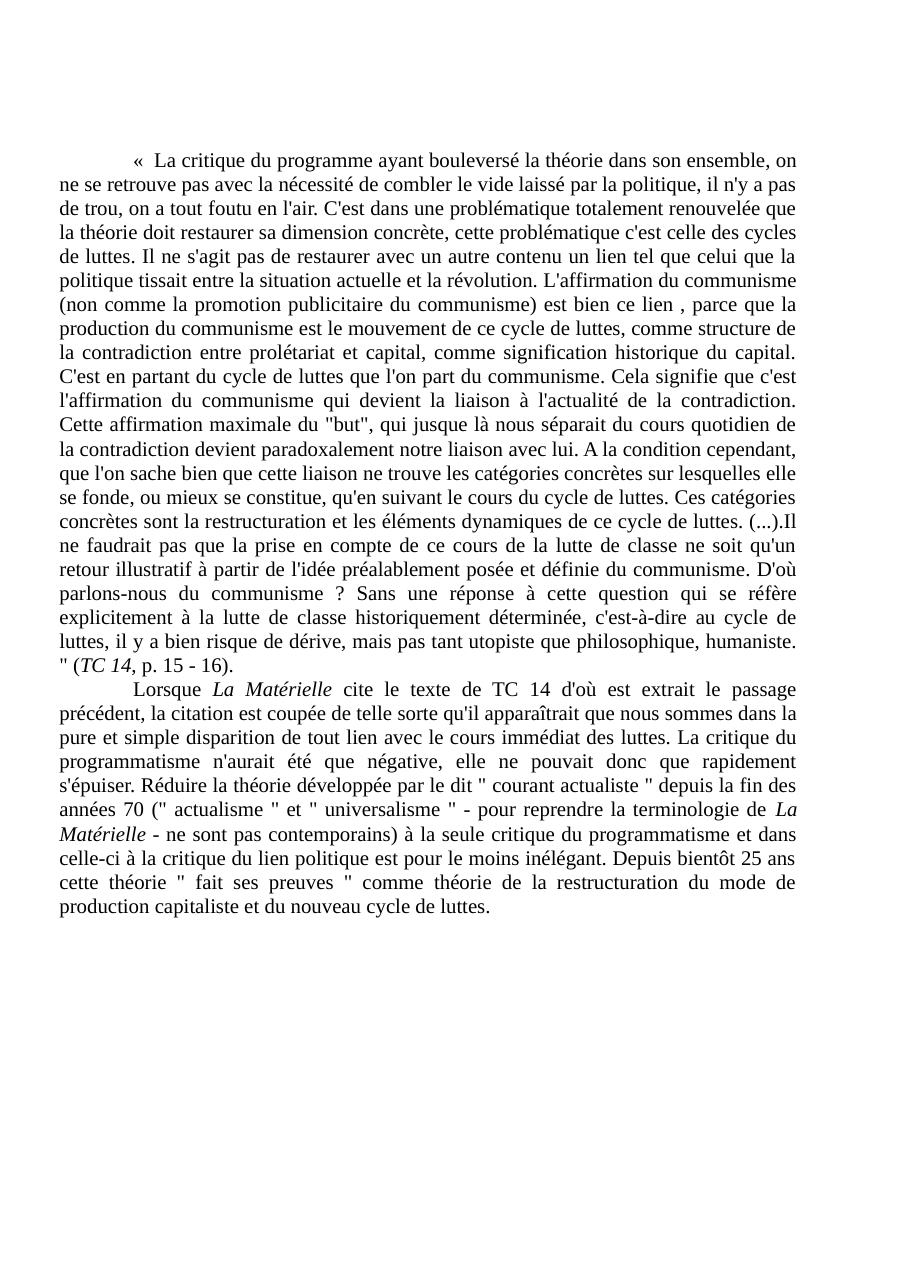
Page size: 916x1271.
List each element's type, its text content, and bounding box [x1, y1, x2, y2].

subtitle Lorsque La Matérielle cite le texte de TC 14 d'où est extrait le passage précédent, la citation est coupée de telle sorte qu'il apparaîtrait que nous sommes dans la pure et simple disparition de tout lien avec le cours immédiat des luttes. La critique du programmatisme n'aurait été que négative, elle ne pouvait donc que rapidement s'épuiser. Réduire la théorie développée par le dit " courant actualiste " depuis la fin des années 70 (" actualisme " et " universalisme " - pour reprendre la terminologie de La Matérielle - ne sont pas contemporains) à la seule critique du programmatisme et dans celle-ci à la critique du lien politique est pour le moins inélégant. Depuis bientôt 25 ans cette théorie " fait ses preuves " comme théorie de la restructuration du mode de production capitaliste et du nouveau cycle de luttes. [59, 677, 797, 918]
subtitle « La critique du programme ayant bouleversé la théorie dans son ensemble, on ne se retrouve pas avec la nécessité de combler le vide laissé par la politique, il n'y a pas de trou, on a tout foutu en l'air. C'est dans une problématique totalement renouvelée que la théorie doit restaurer sa dimension concrète, cette problématique c'est celle des cycles de luttes. Il ne s'agit pas de restaurer avec un autre contenu un lien tel que celui que la politique tissait entre la situation actuelle et la révolution. L'affirmation du communisme (non comme la promotion publicitaire du communisme) est bien ce lien , parce que la production du communisme est le mouvement de ce cycle de luttes, comme structure de la contradiction entre prolétariat et capital, comme signification historique du capital. C'est en partant du cycle de luttes que l'on part du communisme. Cela signifie que c'est l'affirmation du communisme qui devient la liaison à l'actualité de la contradiction. Cette affirmation maximale du "but", qui jusque là nous séparait du cours quotidien de la contradiction devient paradoxalement notre liaison avec lui. A la condition cependant, que l'on sache bien que cette liaison ne trouve les catégories concrètes sur lesquelles elle se fonde, ou mieux se constitue, qu'en suivant le cours du cycle de luttes. Ces catégories concrètes sont la restructuration et les éléments dynamiques de ce cycle de luttes. (...).Il ne faudrait pas que la prise en compte de ce cours de la lutte de classe ne soit qu'un retour illustratif à partir de l'idée préalablement posée et définie du communisme. D'où parlons-nous du communisme ? Sans une réponse à cette question qui se réfère explicitement à la lutte de classe historiquement déterminée, c'est-à-dire au cycle de luttes, il y a bien risque de dérive, mais pas tant utopiste que philosophique, humaniste. " (TC 14, p. 15 - 16). [59, 148, 797, 677]
